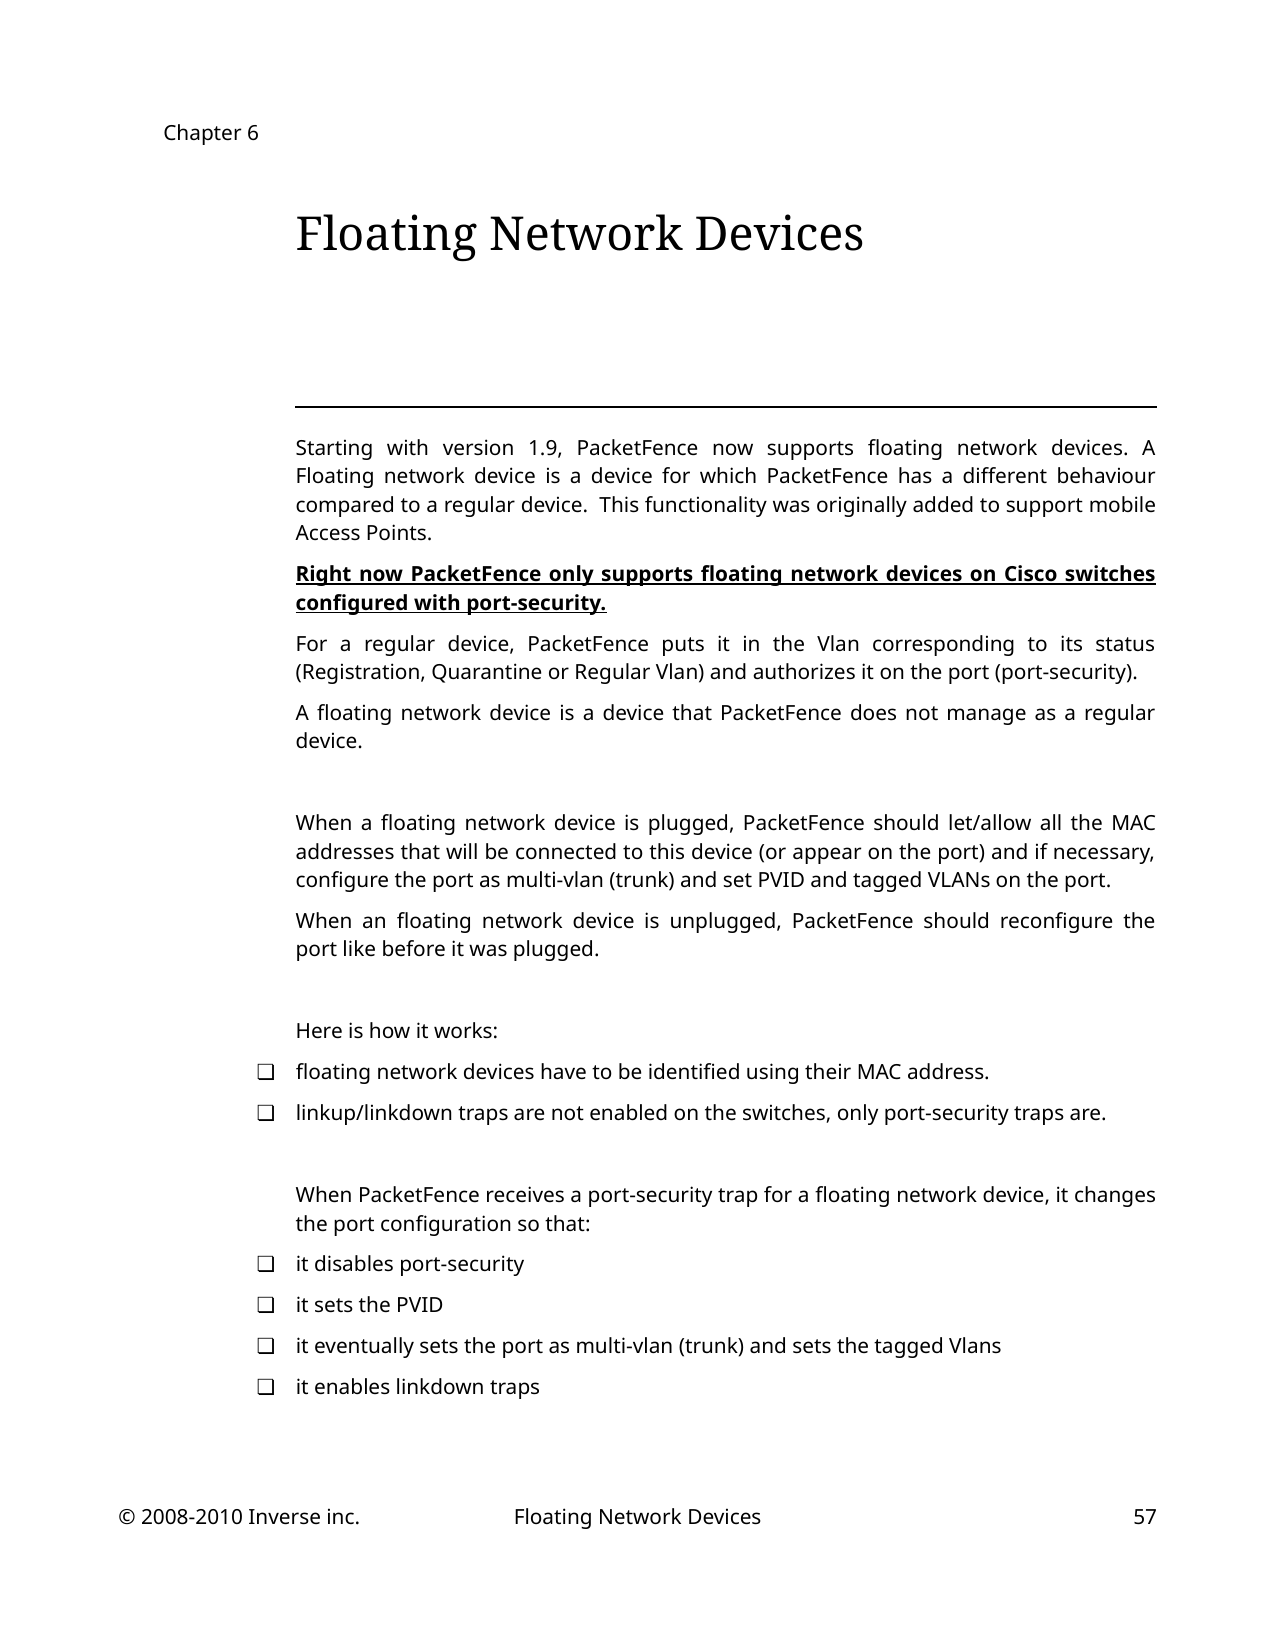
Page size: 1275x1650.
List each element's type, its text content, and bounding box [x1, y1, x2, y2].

list ❏ it eventually sets the port as multi-vlan (trunk) and sets the tagged Vlans [256, 1331, 1157, 1360]
list ❏ it disables port-security [256, 1249, 1157, 1278]
text When PacketFence receives a port-security trap for a floating network device, it changes the port configuration so that: [295, 1180, 1157, 1237]
text When an floating network device is unplugged, PacketFence should reconfigure the port like before it was plugged. [295, 906, 1157, 963]
list ❏ floating network devices have to be identified using their MAC address. [256, 1057, 1157, 1086]
text For a regular device, PacketFence puts it in the Vlan corresponding to its status (Registration, Quarantine or Regular Vlan) and authorizes it on the port (port-security). [295, 629, 1157, 686]
text Right now PacketFence only supports floating network devices on Cisco switches configured with port-security. [295, 559, 1157, 616]
subtitle Floating Network Devices [295, 201, 1157, 406]
text A floating network device is a device that PacketFence does not manage as a regular device. [295, 698, 1157, 755]
text Here is how it works: [295, 1016, 1157, 1045]
list ❏ it sets the PVID [256, 1291, 1157, 1319]
text When a floating network device is plugged, PacketFence should let/allow all the MAC addresses that will be connected to this device (or appear on the port) and if necessary, configure the port as multi-vlan (trunk) and set PVID and tagged VLANs on the port. [295, 808, 1157, 894]
list ❏ linkup/linkdown traps are not enabled on the switches, only port-security traps are. [256, 1098, 1157, 1127]
list ❏ it enables linkdown traps [256, 1372, 1157, 1401]
text Starting with version 1.9, PacketFence now supports floating network devices. A Floating network device is a device for which PacketFence has a different behaviour compared to a regular device. This functionality was originally added to support mobile Access Points. [295, 433, 1157, 547]
